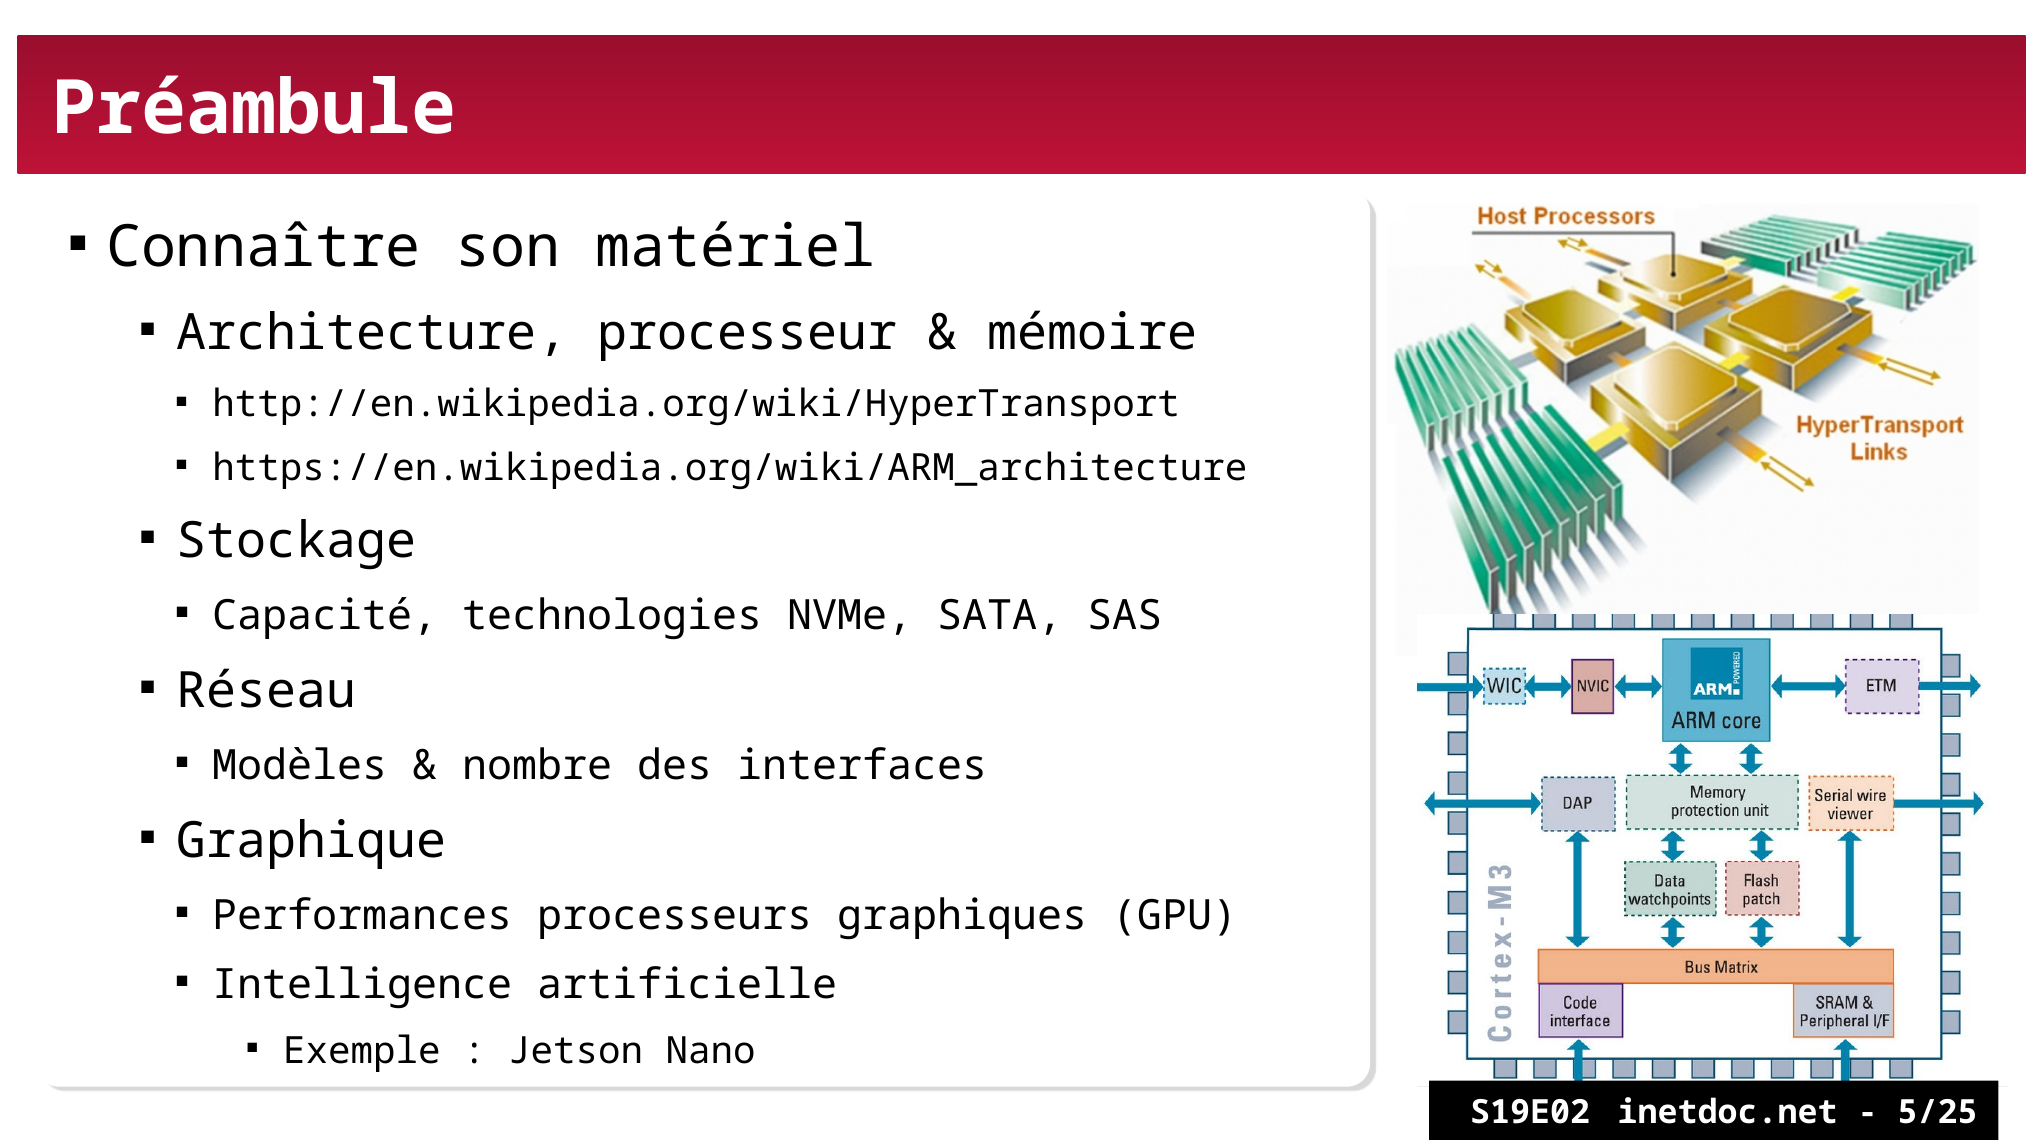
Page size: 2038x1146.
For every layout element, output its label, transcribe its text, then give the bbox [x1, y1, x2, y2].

picture [1387, 203, 2008, 1087]
text_box Connaître son matériel Architecture, processeur & mémoire http://en.wikipedia.org/wiki/HyperTransport https://en.wikipedia.org/wiki/ARM_architecture Stockage Capacité, technologies NVMe, SATA, SAS Réseau Modèles & nombre des interfaces Graphique Performances processeurs graphiques (GPU) Intelligence artificielle Exemple : Jetson Nano [35, 188, 1371, 1087]
text_box S19E02 inetdoc.net - <numéro>/25 [1429, 1080, 1999, 1140]
text_box Préambule [17, 35, 2026, 174]
